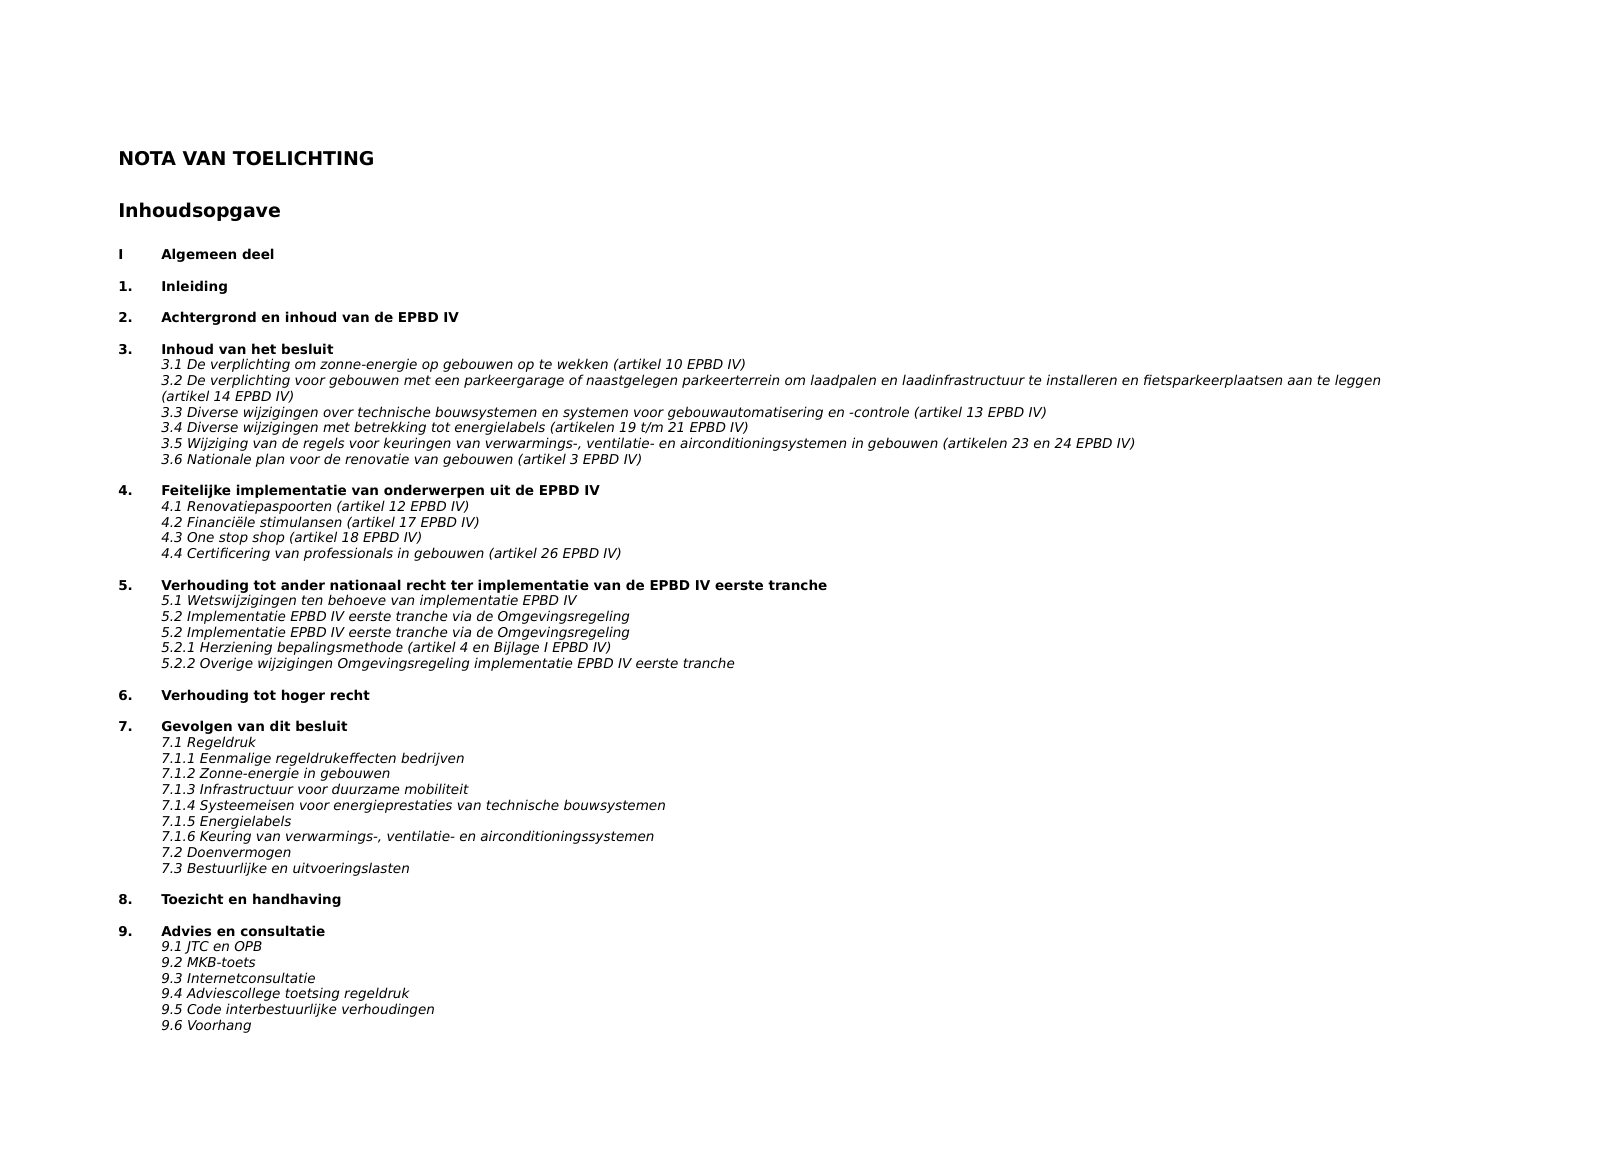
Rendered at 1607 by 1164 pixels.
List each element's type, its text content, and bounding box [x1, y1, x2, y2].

table_cell [1440, 688, 1488, 703]
table_cell [155, 703, 1440, 719]
table_cell [118, 703, 155, 719]
table_cell 1. [118, 279, 155, 294]
table_cell [118, 861, 155, 876]
table_cell [118, 939, 155, 955]
table_cell 9. [118, 924, 155, 939]
table_cell [1440, 986, 1488, 1002]
table_cell [118, 766, 155, 782]
table_cell [1440, 609, 1488, 624]
table_cell [118, 609, 155, 624]
table_cell 3.2 De verplichting voor gebouwen met een parkeergarage of naastgelegen parkeerterrein om laadpalen en laadinfrastructuur te installeren en fietsparkeerplaatsen aan te leggen (artikel 14 EPBD IV) [155, 373, 1440, 404]
table_cell [1440, 750, 1488, 766]
table_cell [155, 672, 1440, 687]
table_cell [1440, 341, 1488, 357]
table_cell [1440, 813, 1488, 829]
table_cell [118, 1018, 155, 1033]
table_cell [1440, 656, 1488, 672]
table_cell [118, 656, 155, 672]
table_cell [1440, 703, 1488, 719]
table_cell [1440, 515, 1488, 530]
table_cell [118, 263, 155, 278]
table_cell 8. [118, 892, 155, 908]
table_cell [1440, 798, 1488, 813]
table_cell [118, 829, 155, 845]
table_cell [1440, 483, 1488, 499]
table_cell 3.5 Wijziging van de regels voor keuringen van verwarmings-, ventilatie- en airconditioningsystemen in gebouwen (artikelen 23 en 24 EPBD IV) [155, 436, 1440, 452]
table_cell [1440, 420, 1488, 436]
table_cell [118, 876, 155, 892]
table_cell 7.1 Regeldruk [155, 735, 1440, 750]
table_cell Advies en consultatie [155, 924, 1440, 939]
table_cell 5.2.1 Herziening bepalingsmethode (artikel 4 en Bijlage I EPBD IV) [155, 640, 1440, 656]
table_cell [118, 782, 155, 798]
table_cell 4.3 One stop shop (artikel 18 EPBD IV) [155, 530, 1440, 546]
table_cell [118, 593, 155, 609]
table_cell [1440, 310, 1488, 326]
table_cell [155, 876, 1440, 892]
table_cell [1440, 562, 1488, 577]
table_cell [1440, 578, 1488, 593]
table_cell 3.6 Nationale plan voor de renovatie van gebouwen (artikel 3 EPBD IV) [155, 452, 1440, 467]
table_cell [118, 813, 155, 829]
table_cell [1440, 530, 1488, 546]
table_cell Inleiding [155, 279, 1440, 294]
table_cell [118, 672, 155, 687]
table_cell [118, 420, 155, 436]
table_cell 5.2 Implementatie EPBD IV eerste tranche via de Omgevingsregeling [155, 625, 1440, 640]
table_cell [155, 467, 1440, 483]
table_cell [1440, 672, 1488, 687]
table_cell [118, 562, 155, 577]
table_cell 7. [118, 719, 155, 735]
table_cell [1440, 892, 1488, 908]
table_cell [118, 499, 155, 514]
table_cell [118, 467, 155, 483]
table_cell [1440, 971, 1488, 986]
table_cell 7.1.4 Systeemeisen voor energieprestaties van technische bouwsystemen [155, 798, 1440, 813]
table_cell [1440, 452, 1488, 467]
table_cell [118, 908, 155, 923]
table_cell 6. [118, 688, 155, 703]
table_cell [118, 546, 155, 562]
table_cell [155, 326, 1440, 341]
table_cell [118, 357, 155, 373]
table_cell [118, 955, 155, 971]
table_cell [118, 845, 155, 861]
table_cell [118, 373, 155, 404]
table_cell 9.5 Code interbestuurlijke verhoudingen [155, 1002, 1440, 1018]
table_cell [155, 294, 1440, 310]
table_cell [1440, 546, 1488, 562]
table_cell [1440, 436, 1488, 452]
table_cell [1440, 924, 1488, 939]
table_cell [118, 735, 155, 750]
table_cell 5.2.2 Overige wijzigingen Omgevingsregeling implementatie EPBD IV eerste tranche [155, 656, 1440, 672]
table_cell [118, 515, 155, 530]
table_cell [1440, 373, 1488, 404]
table_header [1440, 247, 1488, 263]
table_cell [1440, 735, 1488, 750]
table_cell [1440, 404, 1488, 420]
table_cell Inhoud van het besluit [155, 341, 1440, 357]
table_cell [1440, 499, 1488, 514]
table_cell [1440, 625, 1488, 640]
subtitle NOTA VAN TOELICHTING [118, 148, 1488, 170]
table_cell [118, 971, 155, 986]
table_cell 4.4 Certificering van professionals in gebouwen (artikel 26 EPBD IV) [155, 546, 1440, 562]
table_cell Toezicht en handhaving [155, 892, 1440, 908]
table_cell 9.3 Internetconsultatie [155, 971, 1440, 986]
table_cell [1440, 279, 1488, 294]
table_cell [155, 908, 1440, 923]
table_cell 7.1.6 Keuring van verwarmings-, ventilatie- en airconditioningssystemen [155, 829, 1440, 845]
table_cell [118, 640, 155, 656]
table_cell [1440, 845, 1488, 861]
table_cell [118, 530, 155, 546]
table_cell 9.1 JTC en OPB [155, 939, 1440, 955]
table_cell [1440, 467, 1488, 483]
table_cell 3.4 Diverse wijzigingen met betrekking tot energielabels (artikelen 19 t/m 21 EPBD IV) [155, 420, 1440, 436]
table_cell Verhouding tot hoger recht [155, 688, 1440, 703]
table_cell [118, 436, 155, 452]
table_header Algemeen deel [155, 247, 1440, 263]
table_cell [118, 404, 155, 420]
table_cell [118, 625, 155, 640]
table_cell 4. [118, 483, 155, 499]
table_cell [1440, 829, 1488, 845]
table_cell 9.6 Voorhang [155, 1018, 1440, 1033]
table_cell [1440, 861, 1488, 876]
table_cell [118, 798, 155, 813]
table_cell 3. [118, 341, 155, 357]
table_cell [1440, 719, 1488, 735]
table_cell 2. [118, 310, 155, 326]
table_cell 5.2 Implementatie EPBD IV eerste tranche via de Omgevingsregeling [155, 609, 1440, 624]
table_cell 9.4 Adviescollege toetsing regeldruk [155, 986, 1440, 1002]
subtitle Inhoudsopgave [118, 200, 1488, 222]
table_cell [118, 326, 155, 341]
table_cell [1440, 1018, 1488, 1033]
table_cell 3.1 De verplichting om zonne-energie op gebouwen op te wekken (artikel 10 EPBD IV) [155, 357, 1440, 373]
table_cell [118, 750, 155, 766]
table_cell [118, 452, 155, 467]
table_cell 7.1.3 Infrastructuur voor duurzame mobiliteit [155, 782, 1440, 798]
table_cell [1440, 766, 1488, 782]
table_cell [1440, 357, 1488, 373]
table_cell [1440, 294, 1488, 310]
table_cell [1440, 782, 1488, 798]
table_cell 4.1 Renovatiepaspoorten (artikel 12 EPBD IV) [155, 499, 1440, 514]
table_cell 7.3 Bestuurlijke en uitvoeringslasten [155, 861, 1440, 876]
table_cell Feitelijke implementatie van onderwerpen uit de EPBD IV [155, 483, 1440, 499]
table_cell [118, 1002, 155, 1018]
table_cell 5. [118, 578, 155, 593]
table_cell [1440, 1002, 1488, 1018]
table_cell [1440, 593, 1488, 609]
table_cell [155, 263, 1440, 278]
table_cell Verhouding tot ander nationaal recht ter implementatie van de EPBD IV eerste tranche [155, 578, 1440, 593]
table_cell 3.3 Diverse wijzigingen over technische bouwsystemen en systemen voor gebouwautomatisering en -controle (artikel 13 EPBD IV) [155, 404, 1440, 420]
table_cell 4.2 Financiële stimulansen (artikel 17 EPBD IV) [155, 515, 1440, 530]
table_cell 7.1.1 Eenmalige regeldrukeffecten bedrijven [155, 750, 1440, 766]
table_cell Gevolgen van dit besluit [155, 719, 1440, 735]
table_cell [118, 986, 155, 1002]
table_cell [1440, 955, 1488, 971]
table_cell [1440, 640, 1488, 656]
table_cell 5.1 Wetswijzigingen ten behoeve van implementatie EPBD IV [155, 593, 1440, 609]
table_cell 7.2 Doenvermogen [155, 845, 1440, 861]
table_cell Achtergrond en inhoud van de EPBD IV [155, 310, 1440, 326]
table_cell [1440, 326, 1488, 341]
table_cell [155, 562, 1440, 577]
table_cell 7.1.2 Zonne-energie in gebouwen [155, 766, 1440, 782]
table_header I [118, 247, 155, 263]
table_cell [1440, 908, 1488, 923]
table_cell [1440, 939, 1488, 955]
table_cell [1440, 263, 1488, 278]
table_cell 7.1.5 Energielabels [155, 813, 1440, 829]
table_cell [1440, 876, 1488, 892]
table_cell [118, 294, 155, 310]
table_cell 9.2 MKB-toets [155, 955, 1440, 971]
